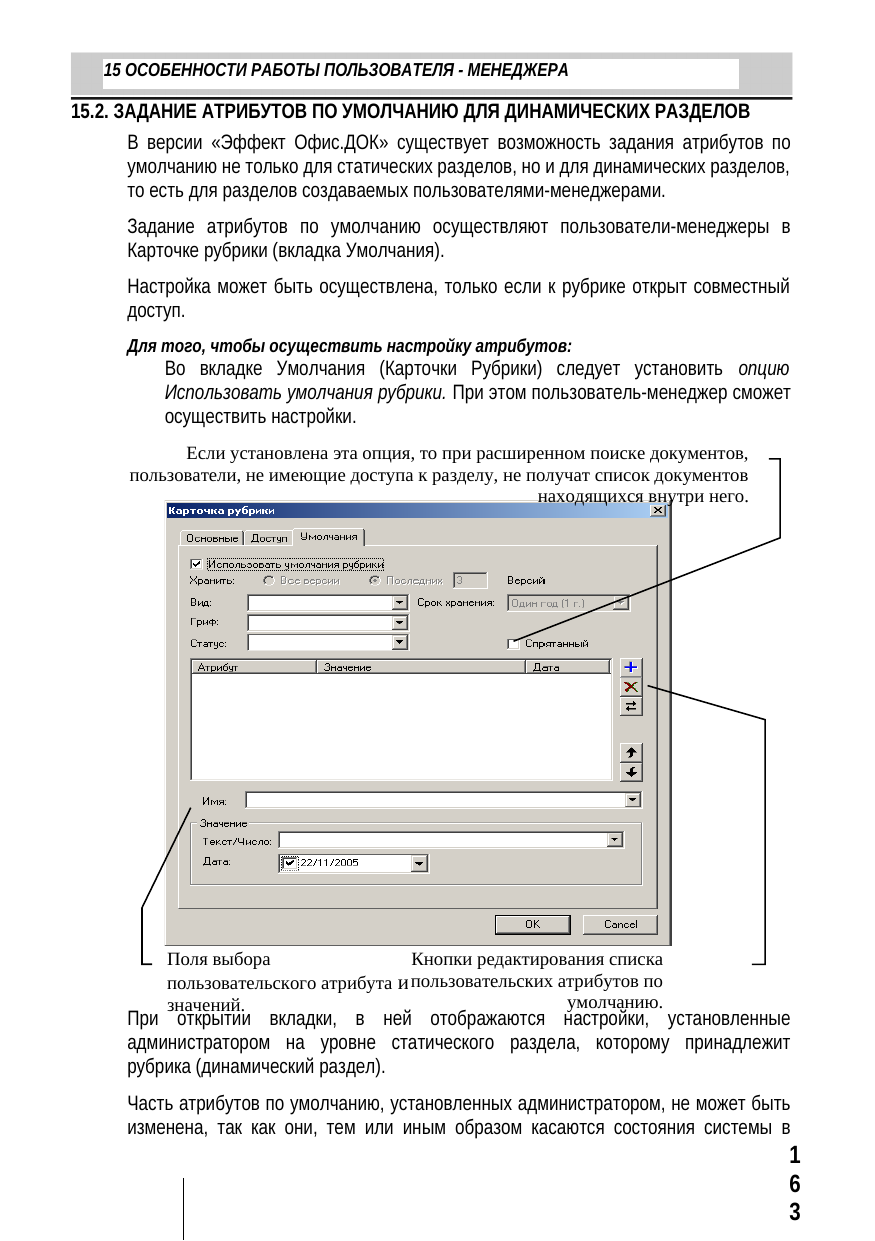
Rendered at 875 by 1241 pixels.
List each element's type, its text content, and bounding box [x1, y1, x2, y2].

subtitle 15.2. Задание атрибутов по умолчанию для динамических разделов [71, 100, 791, 123]
text Настройка может быть осуществлена, только если к рубрике открыт совместный доступ. [127, 274, 791, 322]
text При открытии вкладки, в ней отображаются настройки, установленные администратором на уровне статического раздела, которому принадлежит рубрика (динамический раздел). [127, 1006, 791, 1078]
text В версии «Эффект Офис.ДОК» существует возможность задания атрибутов по умолчанию не только для статических разделов, но и для динамических разделов, то есть для разделов создаваемых пользователями-менеджерами. [127, 129, 791, 201]
text Часть атрибутов по умолчанию, установленных администратором, не может быть изменена, так как они, тем или иным образом касаются состояния системы в [127, 1091, 791, 1139]
text Во вкладке Умолчания (Карточки Рубрики) следует установить опцию Использовать умолчания рубрики. При этом пользователь-менеджер сможет осуществить настройки. [164, 356, 791, 428]
text Задание атрибутов по умолчанию осуществляют пользователи-менеджеры в Карточке рубрики (вкладка Умолчания). [127, 214, 791, 262]
text Для того, чтобы осуществить настройку атрибутов: [127, 335, 791, 356]
